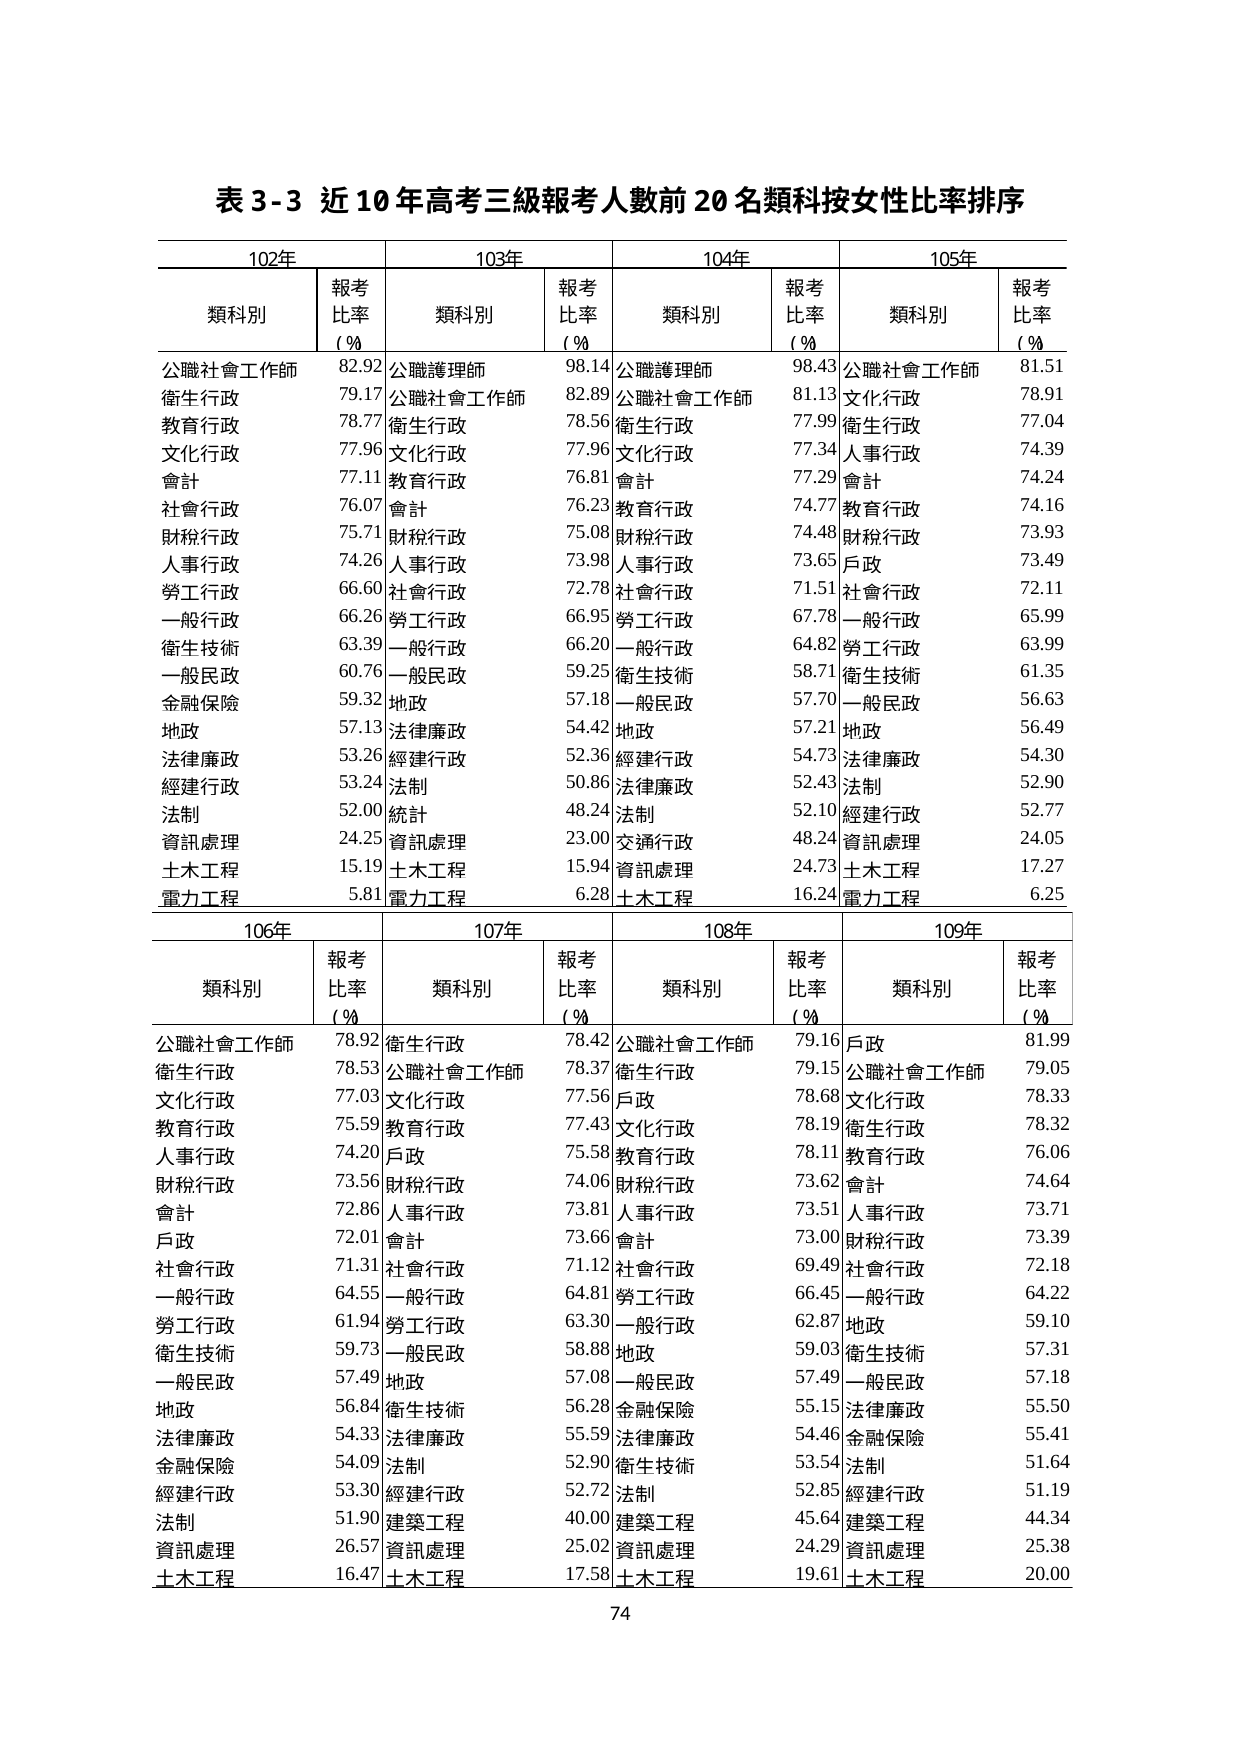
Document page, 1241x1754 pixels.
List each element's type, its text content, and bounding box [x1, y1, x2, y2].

text 表3-3 近10年高考三級報考人數前20名類科按女性比率排序 [187, 157, 1053, 219]
